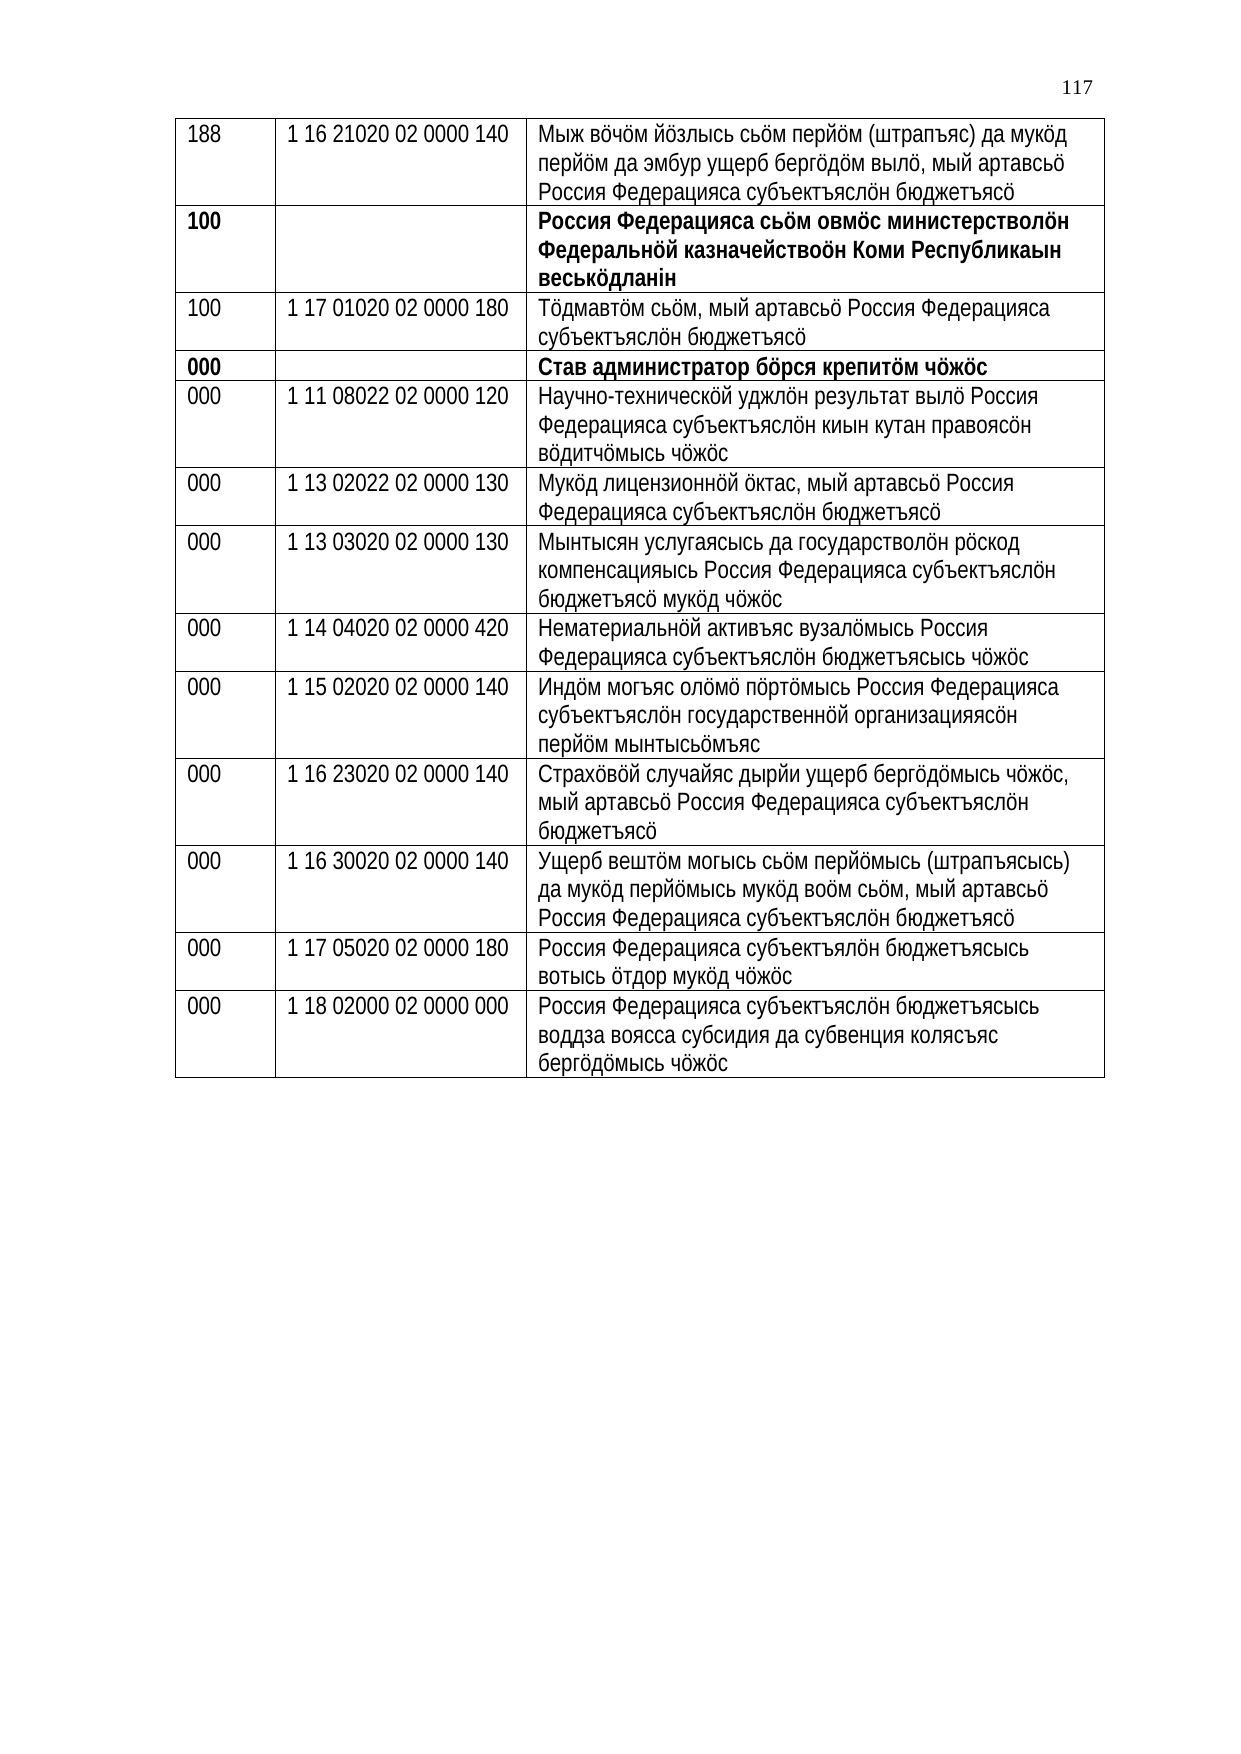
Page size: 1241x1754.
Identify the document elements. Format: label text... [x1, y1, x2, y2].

table_cell 000 [176, 351, 275, 380]
table_cell 100 [176, 206, 275, 292]
table_cell Россия Федерацияса субъектъялöн бюджетъясысь вотысь öтдор мукöд чöжöс [527, 933, 1104, 990]
table_cell Став администратор бöрся крепитöм чöжöс [527, 351, 1104, 380]
table_cell 1 13 02022 02 0000 130 [276, 468, 526, 525]
table_cell 1 14 04020 02 0000 420 [276, 614, 526, 671]
table_cell 000 [176, 933, 275, 990]
table_cell 1 17 01020 02 0000 180 [276, 293, 526, 350]
table_cell 1 16 30020 02 0000 140 [276, 846, 526, 932]
table_cell [276, 351, 526, 380]
table_cell Тöдмавтöм сьöм, мый артавсьö Россия Федерацияса субъектъяслöн бюджетъясö [527, 293, 1104, 350]
table_cell 1 17 05020 02 0000 180 [276, 933, 526, 990]
table_cell 1 11 08022 02 0000 120 [276, 381, 526, 467]
table_cell Страхöвöй случайяс дырйи ущерб бергöдöмысь чöжöс, мый артавсьö Россия Федерацияса субъектъяслöн бюджетъясö [527, 759, 1104, 845]
table_cell Нематериальнöй активъяс вузалöмысь Россия Федерацияса субъектъяслöн бюджетъясысь чöжöс [527, 614, 1104, 671]
table_cell Мыж вöчöм йöзлысь сьöм перйöм (штрапъяс) да мукöд перйöм да эмбур ущерб бергöдöм вылö, мый артавсьö Россия Федерацияса субъектъяслöн бюджетъясö [527, 119, 1104, 205]
table_cell 1 15 02020 02 0000 140 [276, 672, 526, 758]
table_cell Мынтысян услугаясысь да государстволöн рöскод компенсацияысь Россия Федерацияса субъектъяслöн бюджетъясö мукöд чöжöс [527, 526, 1104, 612]
table_cell Научно-техническöй уджлöн результат вылö Россия Федерацияса субъектъяслöн киын кутан правоясöн вöдитчöмысь чöжöс [527, 381, 1104, 467]
table_cell 000 [176, 846, 275, 932]
table_cell Индöм могъяс олöмö пöртöмысь Россия Федерацияса субъектъяслöн государственнöй организацияясöн перйöм мынтысьöмъяс [527, 672, 1104, 758]
table_cell 000 [176, 381, 275, 467]
table_cell Россия Федерацияса субъектъяслöн бюджетъясысь воддза воясса субсидия да субвенция колясъяс бергöдöмысь чöжöс [527, 991, 1104, 1077]
table_cell 1 13 03020 02 0000 130 [276, 526, 526, 612]
table_cell 1 16 23020 02 0000 140 [276, 759, 526, 845]
table_cell 000 [176, 614, 275, 671]
table_cell 000 [176, 759, 275, 845]
table_cell 1 18 02000 02 0000 000 [276, 991, 526, 1077]
table_cell 1 16 21020 02 0000 140 [276, 119, 526, 205]
table_cell 000 [176, 991, 275, 1077]
table_cell [276, 206, 526, 292]
table_cell Мукöд лицензионнöй öктас, мый артавсьö Россия Федерацияса субъектъяслöн бюджетъясö [527, 468, 1104, 525]
table_cell 000 [176, 468, 275, 525]
table_cell Ущерб вештöм могысь сьöм перйöмысь (штрапъясысь) да мукöд перйöмысь мукöд воöм сьöм, мый артавсьö Россия Федерацияса субъектъяслöн бюджетъясö [527, 846, 1104, 932]
table_cell 100 [176, 293, 275, 350]
table_cell 000 [176, 526, 275, 612]
table_cell 000 [176, 672, 275, 758]
table_cell 188 [176, 119, 275, 205]
table_cell Россия Федерацияса сьöм овмöс министерстволöн Федеральнöй казначействоöн Коми Республикаын веськöдланiн [527, 206, 1104, 292]
